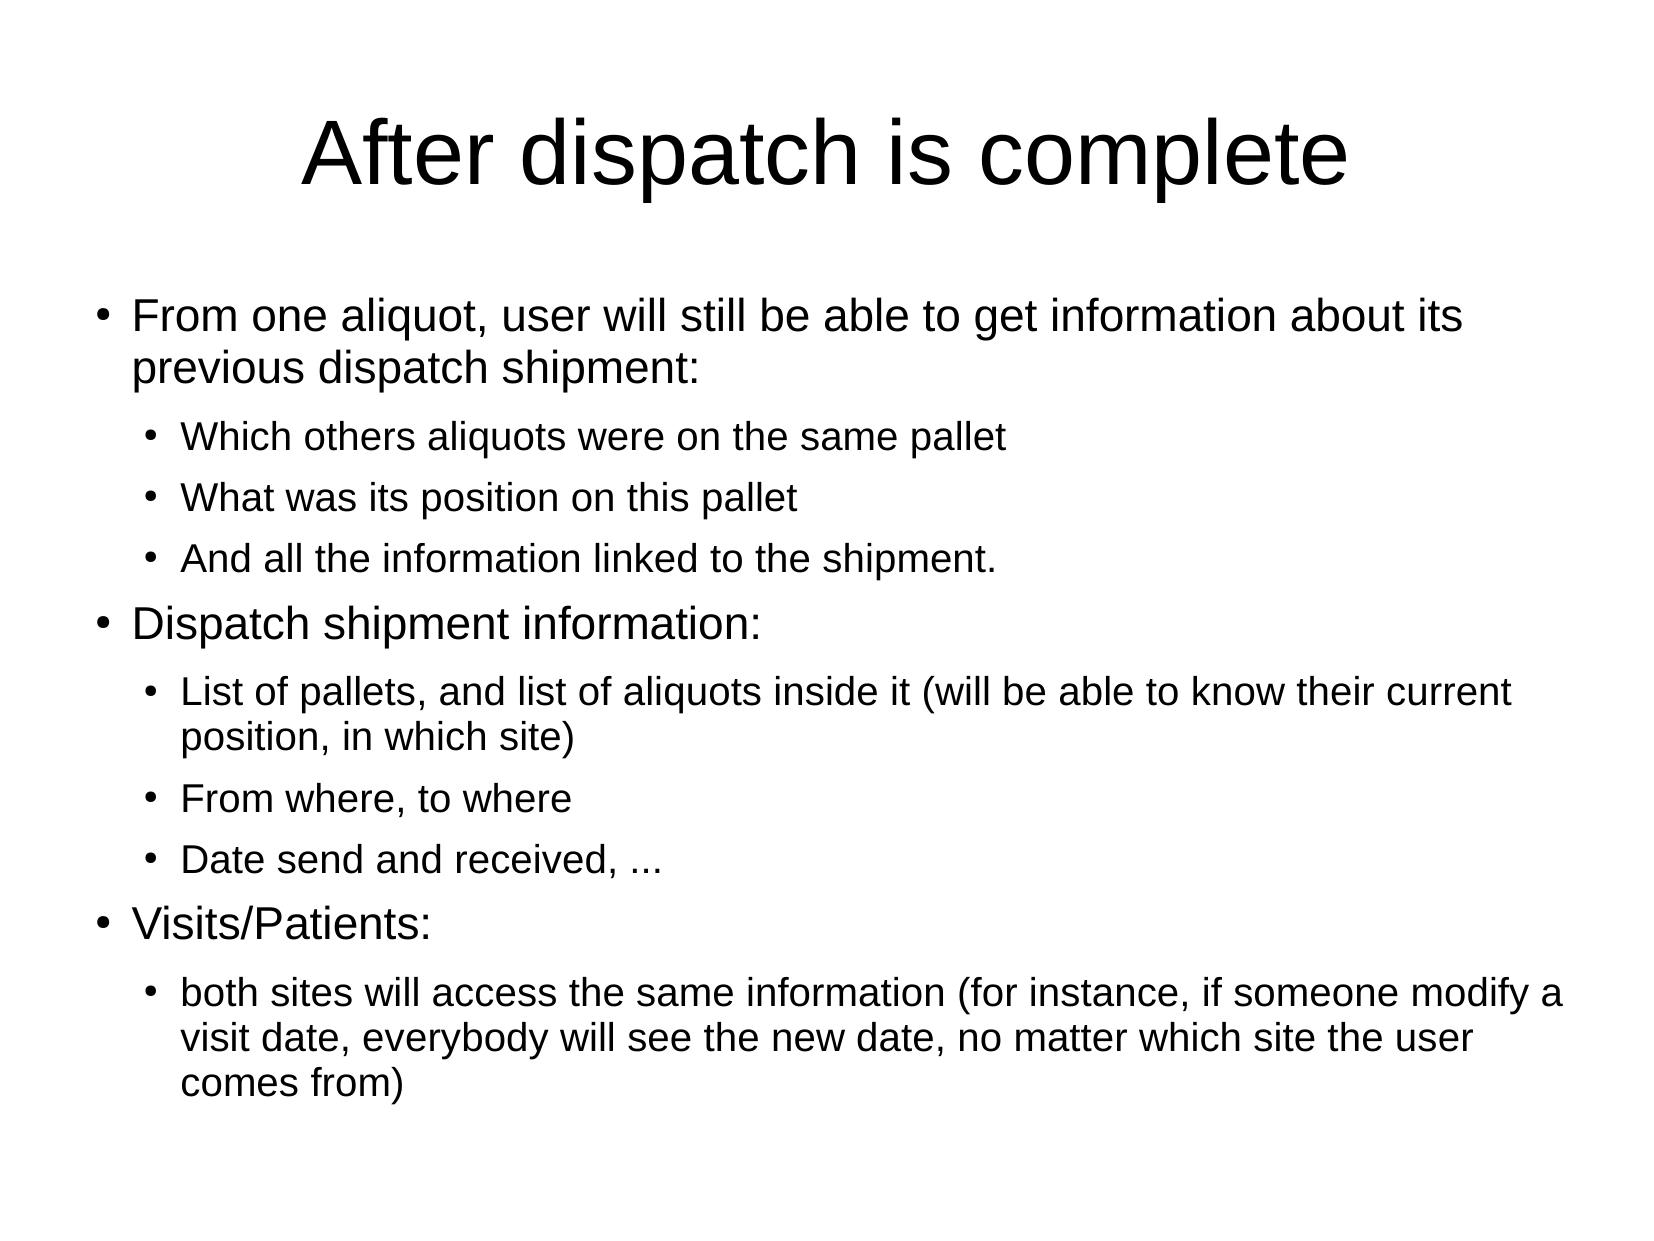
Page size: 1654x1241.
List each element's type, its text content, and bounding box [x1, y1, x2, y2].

list From one aliquot, user will still be able to get information about its previous dispatch shipment: Which others aliquots were on the same pallet What was its position on this pallet And all the information linked to the shipment. Dispatch shipment information: List of pallets, and list of aliquots inside it (will be able to know their current position, in which site) From where, to where Date send and received, ... Visits/Patients: both sites will access the same information (for instance, if someone modify a visit date, everybody will see the new date, no matter which site the user comes from) [82, 290, 1571, 1109]
title After dispatch is complete [82, 49, 1571, 257]
